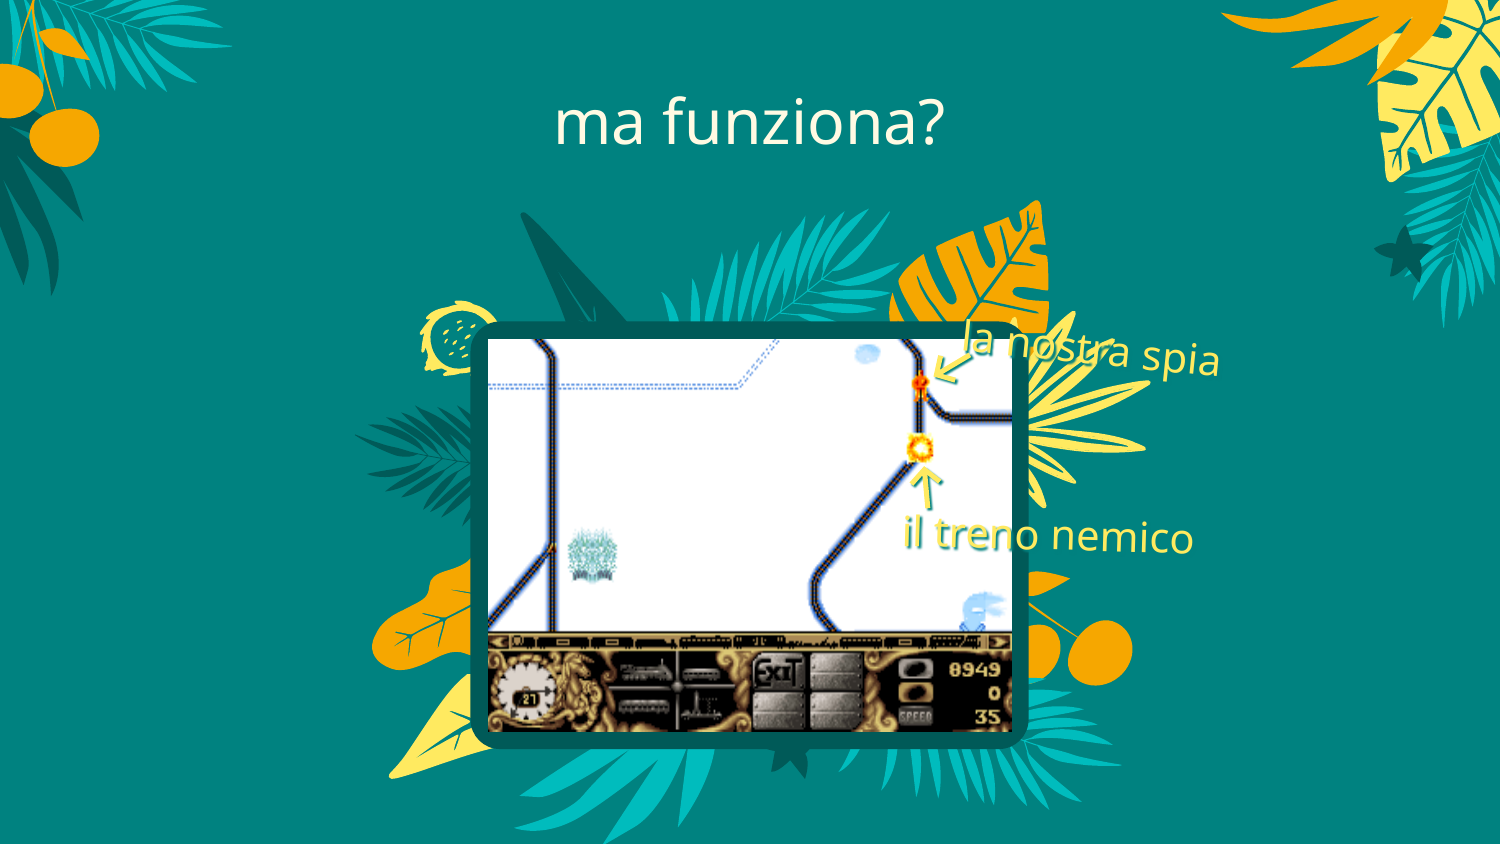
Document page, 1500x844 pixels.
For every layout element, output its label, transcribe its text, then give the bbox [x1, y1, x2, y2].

title ma funziona? [118, 72, 1382, 167]
title la nostra spia [865, 281, 1318, 414]
text_box [354, 208, 1133, 844]
picture [488, 339, 1012, 732]
text_box [933, 352, 972, 383]
text_box [936, 200, 1049, 296]
text_box [909, 466, 942, 509]
text_box [898, 254, 938, 288]
text_box [1012, 383, 1146, 490]
title il treno nemico [824, 483, 1273, 584]
picture [914, 477, 923, 486]
